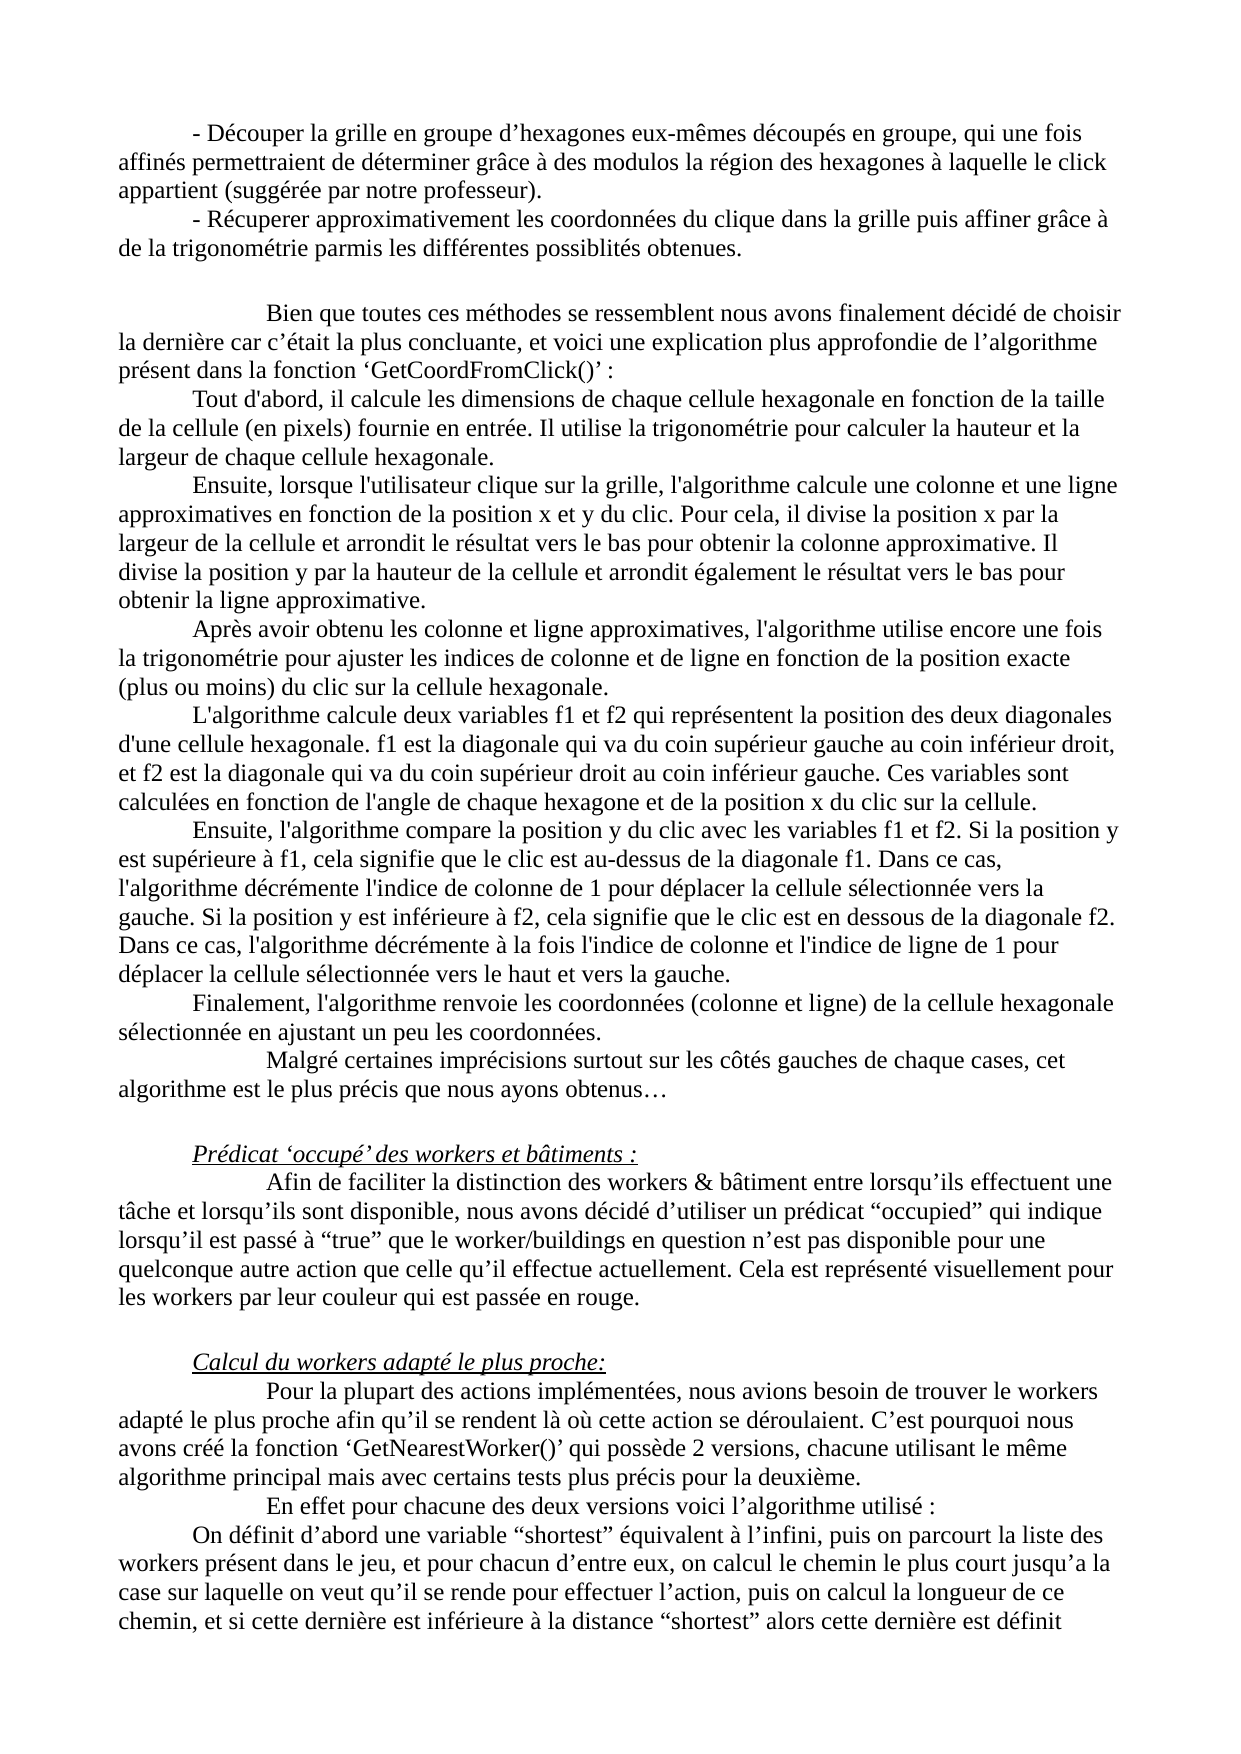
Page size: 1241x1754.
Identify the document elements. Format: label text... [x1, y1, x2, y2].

text Tout d'abord, il calcule les dimensions de chaque cellule hexagonale en fonction de la taille de la cellule (en pixels) fournie en entrée. Il utilise la trigonométrie pour calculer la hauteur et la largeur de chaque cellule hexagonale. [118, 384, 1122, 470]
text Ensuite, l'algorithme compare la position y du clic avec les variables f1 et f2. Si la position y est supérieure à f1, cela signifie que le clic est au-dessus de la diagonale f1. Dans ce cas, l'algorithme décrémente l'indice de colonne de 1 pour déplacer la cellule sélectionnée vers la gauche. Si la position y est inférieure à f2, cela signifie que le clic est en dessous de la diagonale f2. Dans ce cas, l'algorithme décrémente à la fois l'indice de colonne et l'indice de ligne de 1 pour déplacer la cellule sélectionnée vers le haut et vers la gauche. [118, 815, 1122, 988]
text En effet pour chacune des deux versions voici l’algorithme utilisé : [118, 1491, 1122, 1520]
text - Découper la grille en groupe d’hexagones eux-mêmes découpés en groupe, qui une fois affinés permettraient de déterminer grâce à des modulos la région des hexagones à laquelle le click appartient (suggérée par notre professeur). [118, 118, 1122, 204]
text Bien que toutes ces méthodes se ressemblent nous avons finalement décidé de choisir la dernière car c’était la plus concluante, et voici une explication plus approfondie de l’algorithme présent dans la fonction ‘GetCoordFromClick()’ : [118, 298, 1122, 384]
text Après avoir obtenu les colonne et ligne approximatives, l'algorithme utilise encore une fois la trigonométrie pour ajuster les indices de colonne et de ligne en fonction de la position exacte (plus ou moins) du clic sur la cellule hexagonale. [118, 614, 1122, 700]
text Ensuite, lorsque l'utilisateur clique sur la grille, l'algorithme calcule une colonne et une ligne approximatives en fonction de la position x et y du clic. Pour cela, il divise la position x par la largeur de la cellule et arrondit le résultat vers le bas pour obtenir la colonne approximative. Il divise la position y par la hauteur de la cellule et arrondit également le résultat vers le bas pour obtenir la ligne approximative. [118, 470, 1122, 614]
text On définit d’abord une variable “shortest” équivalent à l’infini, puis on parcourt la liste des workers présent dans le jeu, et pour chacun d’entre eux, on calcul le chemin le plus court jusqu’a la case sur laquelle on veut qu’il se rende pour effectuer l’action, puis on calcul la longueur de ce chemin, et si cette dernière est inférieure à la distance “shortest” alors cette dernière est définit [118, 1520, 1122, 1635]
text L'algorithme calcule deux variables f1 et f2 qui représentent la position des deux diagonales d'une cellule hexagonale. f1 est la diagonale qui va du coin supérieur gauche au coin inférieur droit, et f2 est la diagonale qui va du coin supérieur droit au coin inférieur gauche. Ces variables sont calculées en fonction de l'angle de chaque hexagone et de la position x du clic sur la cellule. [118, 700, 1122, 815]
text Pour la plupart des actions implémentées, nous avions besoin de trouver le workers adapté le plus proche afin qu’il se rendent là où cette action se déroulaient. C’est pourquoi nous avons créé la fonction ‘GetNearestWorker()’ qui possède 2 versions, chacune utilisant le même algorithme principal mais avec certains tests plus précis pour la deuxième. [118, 1376, 1122, 1491]
text Malgré certaines imprécisions surtout sur les côtés gauches de chaque cases, cet algorithme est le plus précis que nous ayons obtenus… [118, 1045, 1122, 1103]
text Finalement, l'algorithme renvoie les coordonnées (colonne et ligne) de la cellule hexagonale sélectionnée en ajustant un peu les coordonnées. [118, 988, 1122, 1045]
text Afin de faciliter la distinction des workers & bâtiment entre lorsqu’ils effectuent une tâche et lorsqu’ils sont disponible, nous avons décidé d’utiliser un prédicat “occupied” qui indique lorsqu’il est passé à “true” que le worker/buildings en question n’est pas disponible pour une quelconque autre action que celle qu’il effectue actuellement. Cela est représenté visuellement pour les workers par leur couleur qui est passée en rouge. [118, 1167, 1122, 1311]
text Prédicat ‘occupé’ des workers et bâtiments : [118, 1139, 1122, 1167]
text Calcul du workers adapté le plus proche: [118, 1347, 1122, 1376]
text - Récuperer approximativement les coordonnées du clique dans la grille puis affiner grâce à de la trigonométrie parmis les différentes possiblités obtenues. [118, 204, 1122, 262]
